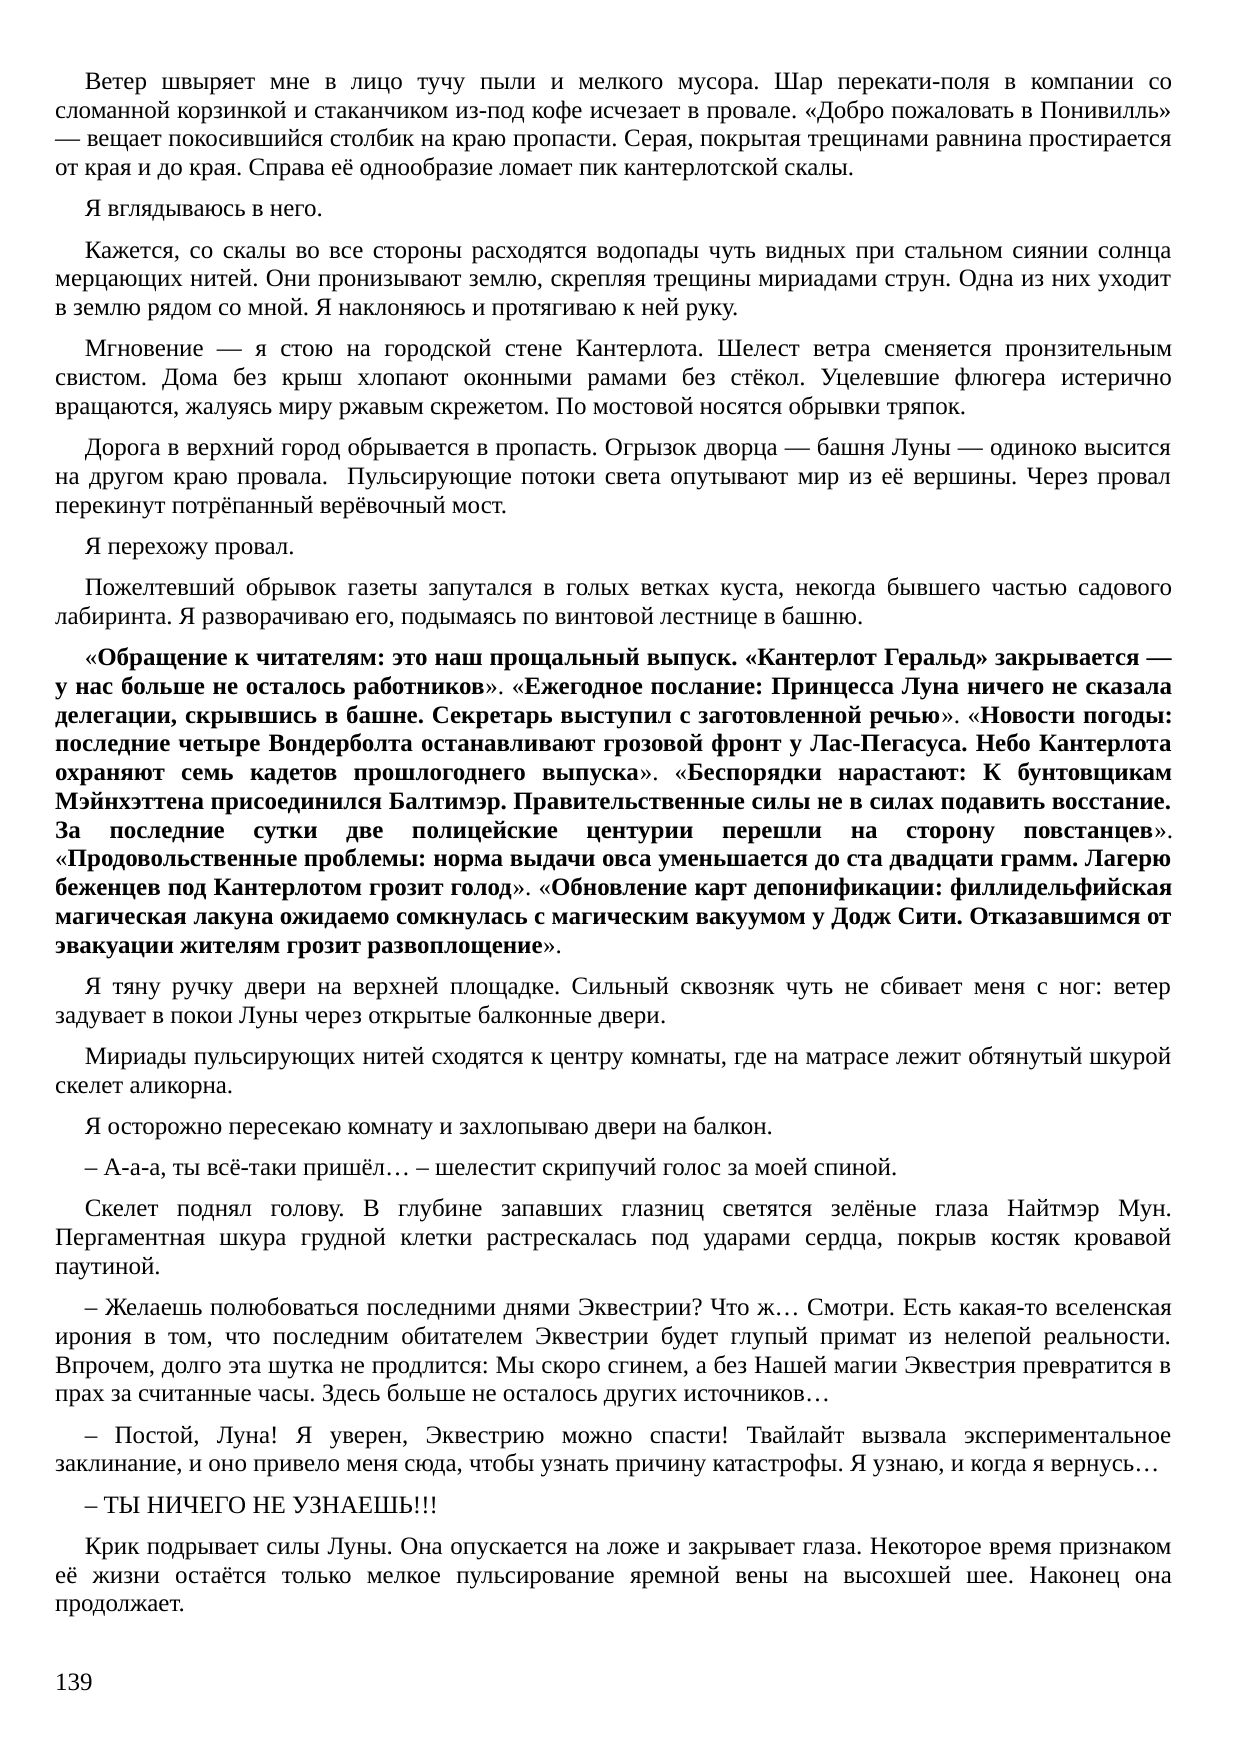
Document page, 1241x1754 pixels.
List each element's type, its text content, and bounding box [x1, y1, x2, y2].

text «Обращение к читателям: это наш прощальный выпуск. «Кантерлот Геральд» закрывается — у нас больше не осталось работников». «Ежегодное послание: Принцесса Луна ничего не сказала делегации, скрывшись в башне. Секретарь выступил с заготовленной речью». «Новости погоды: последние четыре Вондерболта останавливают грозовой фронт у Лас-Пегасуса. Небо Кантерлота охраняют семь кадетов прошлогоднего выпуска». «Беспорядки нарастают: К бунтовщикам Мэйнхэттена присоединился Балтимэр. Правительственные силы не в силах подавить восстание. За последние сутки две полицейские центурии перешли на сторону повстанцев». «Продовольственные проблемы: норма выдачи овса уменьшается до ста двадцати грамм. Лагерю беженцев под Кантерлотом грозит голод». «Обновление карт депонификации: филлидельфийская магическая лакуна ожидаемо сомкнулась с магическим вакуумом у Додж Сити. Отказавшимся от эвакуации жителям грозит развоплощение». [55, 642, 1173, 958]
text – А-а-а, ты всё-таки пришёл… – шелестит скрипучий голос за моей спиной. [55, 1152, 1173, 1181]
text Я осторожно пересекаю комнату и захлопываю двери на балкон. [55, 1111, 1173, 1140]
text Скелет поднял голову. В глубине запавших глазниц светятся зелёные глаза Найтмэр Мун. Пергаментная шкура грудной клетки растрескалась под ударами сердца, покрыв костяк кровавой паутиной. [55, 1193, 1173, 1280]
text – ТЫ НИЧЕГО НЕ УЗНАЕШЬ!!! [55, 1490, 1173, 1518]
text Я вглядываюсь в него. [55, 193, 1173, 222]
text Я перехожу провал. [55, 531, 1173, 560]
text Кажется, со скалы во все стороны расходятся водопады чуть видных при стальном сиянии солнца мерцающих нитей. Они пронизывают землю, скрепляя трещины мириадами струн. Одна из них уходит в землю рядом со мной. Я наклоняюсь и протягиваю к ней руку. [55, 235, 1173, 321]
text Дорога в верхний город обрывается в пропасть. Огрызок дворца — башня Луны — одиноко высится на другом краю провала. Пульсирующие потоки света опутывают мир из её вершины. Через провал перекинут потрёпанный верёвочный мост. [55, 432, 1173, 518]
text – Желаешь полюбоваться последними днями Эквестрии? Что ж… Смотри. Есть какая-то вселенская ирония в том, что последним обитателем Эквестрии будет глупый примат из нелепой реальности. Впрочем, долго эта шутка не продлится: Мы скоро сгинем, а без Нашей магии Эквестрия превратится в прах за считанные часы. Здесь больше не осталось других источников… [55, 1292, 1173, 1407]
text Крик подрывает силы Луны. Она опускается на ложе и закрывает глаза. Некоторое время признаком её жизни остаётся только мелкое пульсирование яремной вены на высохшей шее. Наконец она продолжает. [55, 1531, 1173, 1617]
text Мгновение — я стою на городской стене Кантерлота. Шелест ветра сменяется пронзительным свистом. Дома без крыш хлопают оконными рамами без стёкол. Уцелевшие флюгера истерично вращаются, жалуясь миру ржавым скрежетом. По мостовой носятся обрывки тряпок. [55, 333, 1173, 420]
text Я тяну ручку двери на верхней площадке. Сильный сквозняк чуть не сбивает меня с ног: ветер задувает в покои Луны через открытые балконные двери. [55, 971, 1173, 1028]
text Мириады пульсирующих нитей сходятся к центру комнаты, где на матрасе лежит обтянутый шкурой скелет аликорна. [55, 1041, 1173, 1098]
text Пожелтевший обрывок газеты запутался в голых ветках куста, некогда бывшего частью садового лабиринта. Я разворачиваю его, подымаясь по винтовой лестнице в башню. [55, 572, 1173, 630]
text Ветер швыряет мне в лицо тучу пыли и мелкого мусора. Шар перекати-поля в компании со сломанной корзинкой и стаканчиком из-под кофе исчезает в провале. «Добро пожаловать в Понивилль» — вещает покосившийся столбик на краю пропасти. Серая, покрытая трещинами равнина простирается от края и до края. Справа её однообразие ломает пик кантерлотской скалы. [55, 66, 1173, 181]
text – Постой, Луна! Я уверен, Эквестрию можно спасти! Твайлайт вызвала экспериментальное заклинание, и оно привело меня сюда, чтобы узнать причину катастрофы. Я узнаю, и когда я вернусь… [55, 1420, 1173, 1477]
